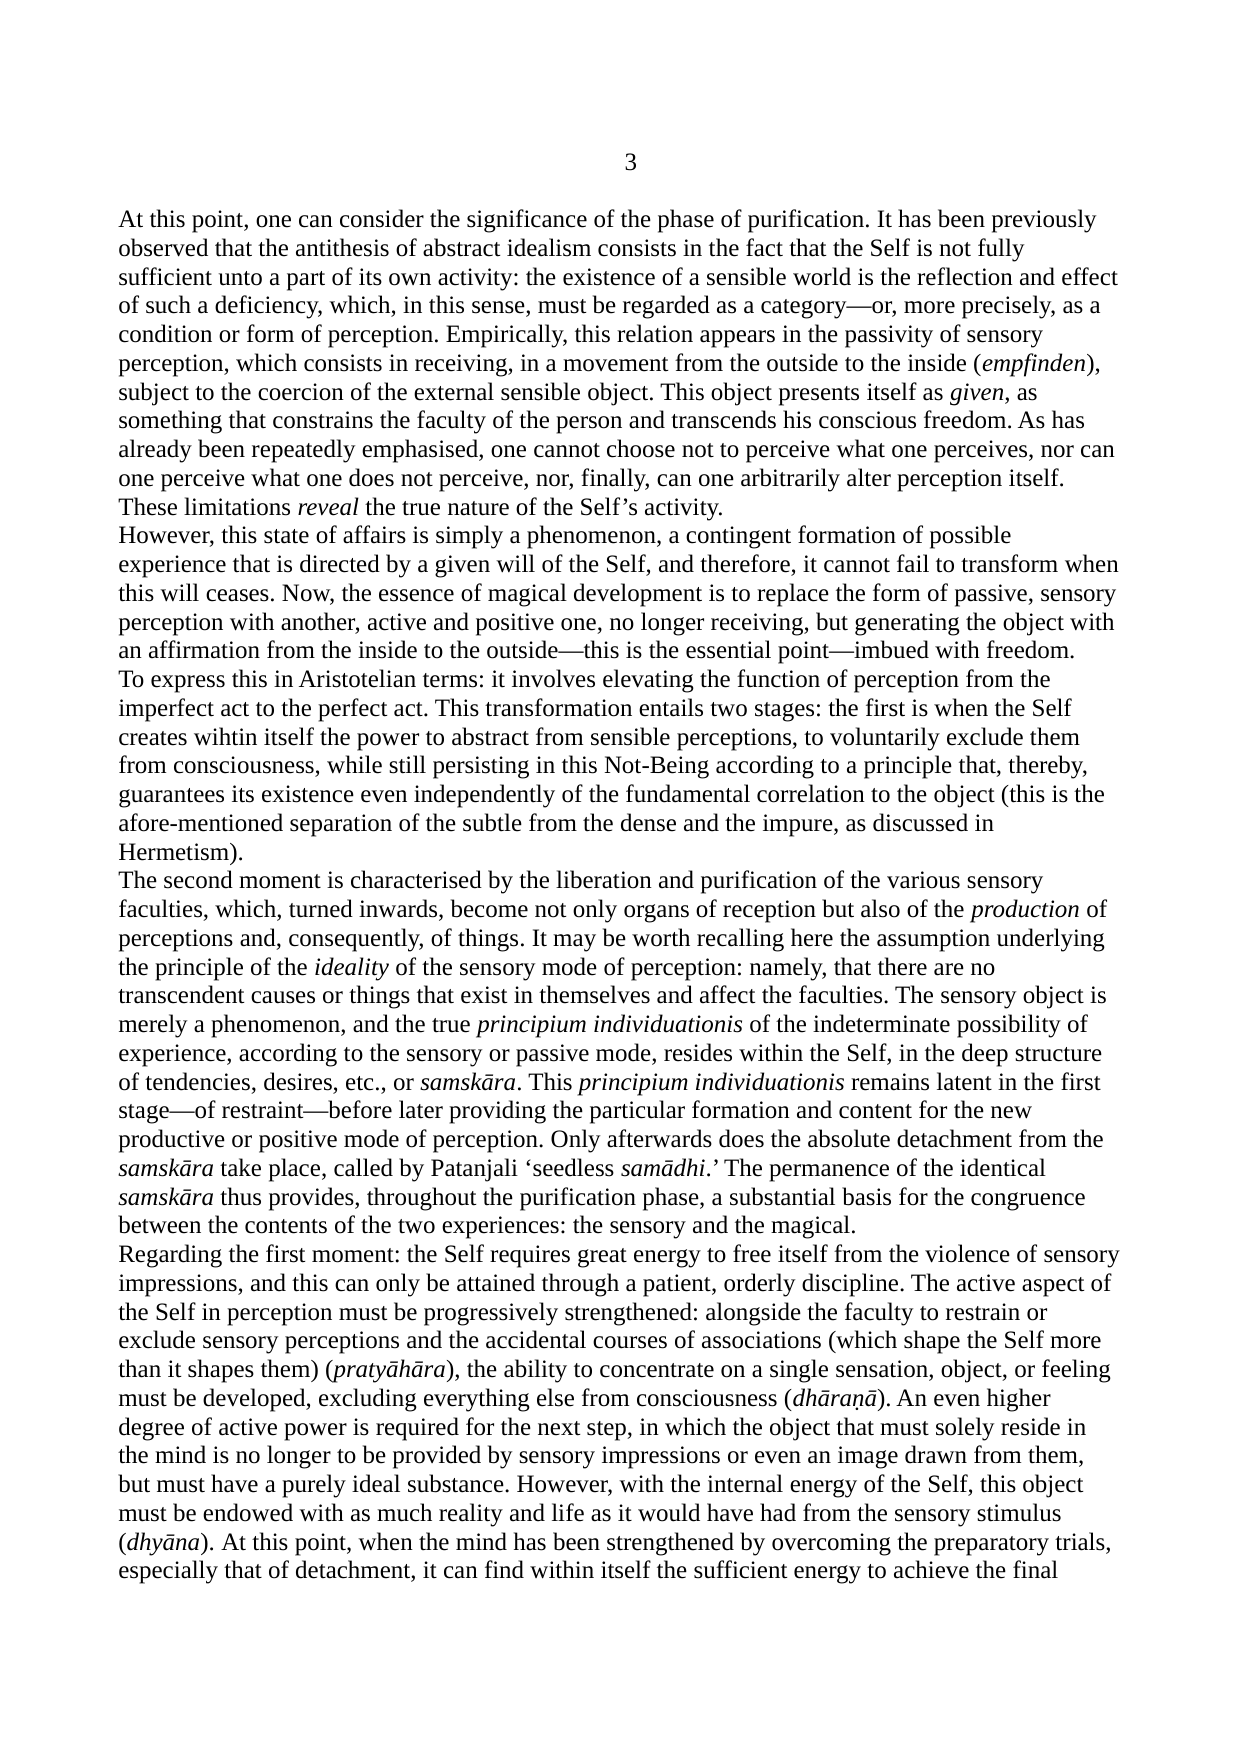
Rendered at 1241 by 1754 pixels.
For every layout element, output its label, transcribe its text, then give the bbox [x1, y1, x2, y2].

text 3 [118, 147, 1122, 176]
text Regarding the first moment: the Self requires great energy to free itself from the violence of sensory impressions, and this can only be attained through a patient, orderly discipline. The active aspect of the Self in perception must be progressively strengthened: alongside the faculty to restrain or exclude sensory perceptions and the accidental courses of associations (which shape the Self more than it shapes them) (pratyāhāra), the ability to concentrate on a single sensation, object, or feeling must be developed, excluding everything else from consciousness (dhāraṇā). An even higher degree of active power is required for the next step, in which the object that must solely reside in the mind is no longer to be provided by sensory impressions or even an image drawn from them, but must have a purely ideal substance. However, with the internal energy of the Self, this object must be endowed with as much reality and life as it would have had from the sensory stimulus (dhyāna). At this point, when the mind has been strengthened by overcoming the preparatory trials, especially that of detachment, it can find within itself the sufficient energy to achieve the final [118, 1239, 1122, 1584]
text These limitations reveal the true nature of the Self’s activity. [118, 492, 1122, 521]
text At this point, one can consider the significance of the phase of purification. It has been previously observed that the antithesis of abstract idealism consists in the fact that the Self is not fully sufficient unto a part of its own activity: the existence of a sensible world is the reflection and effect of such a deficiency, which, in this sense, must be regarded as a category—or, more precisely, as a condition or form of perception. Empirically, this relation appears in the passivity of sensory perception, which consists in receiving, in a movement from the outside to the inside (empfinden), subject to the coercion of the external sensible object. This object presents itself as given, as something that constrains the faculty of the person and transcends his conscious freedom. As has already been repeatedly emphasised, one cannot choose not to perceive what one perceives, nor can one perceive what one does not perceive, nor, finally, can one arbitrarily alter perception itself. [118, 204, 1122, 492]
text To express this in Aristotelian terms: it involves elevating the function of perception from the imperfect act to the perfect act. This transformation entails two stages: the first is when the Self creates wihtin itself the power to abstract from sensible perceptions, to voluntarily exclude them from consciousness, while still persisting in this Not-Being according to a principle that, thereby, guarantees its existence even independently of the fundamental correlation to the object (this is the afore-mentioned separation of the subtle from the dense and the impure, as discussed in Hermetism). [118, 664, 1122, 866]
text However, this state of affairs is simply a phenomenon, a contingent formation of possible experience that is directed by a given will of the Self, and therefore, it cannot fail to transform when this will ceases. Now, the essence of magical development is to replace the form of passive, sensory perception with another, active and positive one, no longer receiving, but generating the object with an affirmation from the inside to the outside—this is the essential point—imbued with freedom. [118, 521, 1122, 664]
text The second moment is characterised by the liberation and purification of the various sensory faculties, which, turned inwards, become not only organs of reception but also of the production of perceptions and, consequently, of things. It may be worth recalling here the assumption underlying the principle of the ideality of the sensory mode of perception: namely, that there are no transcendent causes or things that exist in themselves and affect the faculties. The sensory object is merely a phenomenon, and the true principium individuationis of the indeterminate possibility of experience, according to the sensory or passive mode, resides within the Self, in the deep structure of tendencies, desires, etc., or samskāra. This principium individuationis remains latent in the first stage—of restraint—before later providing the particular formation and content for the new productive or positive mode of perception. Only afterwards does the absolute detachment from the samskāra take place, called by Patanjali ‘seedless samādhi.’ The permanence of the identical samskāra thus provides, throughout the purification phase, a substantial basis for the congruence between the contents of the two experiences: the sensory and the magical. [118, 866, 1122, 1239]
